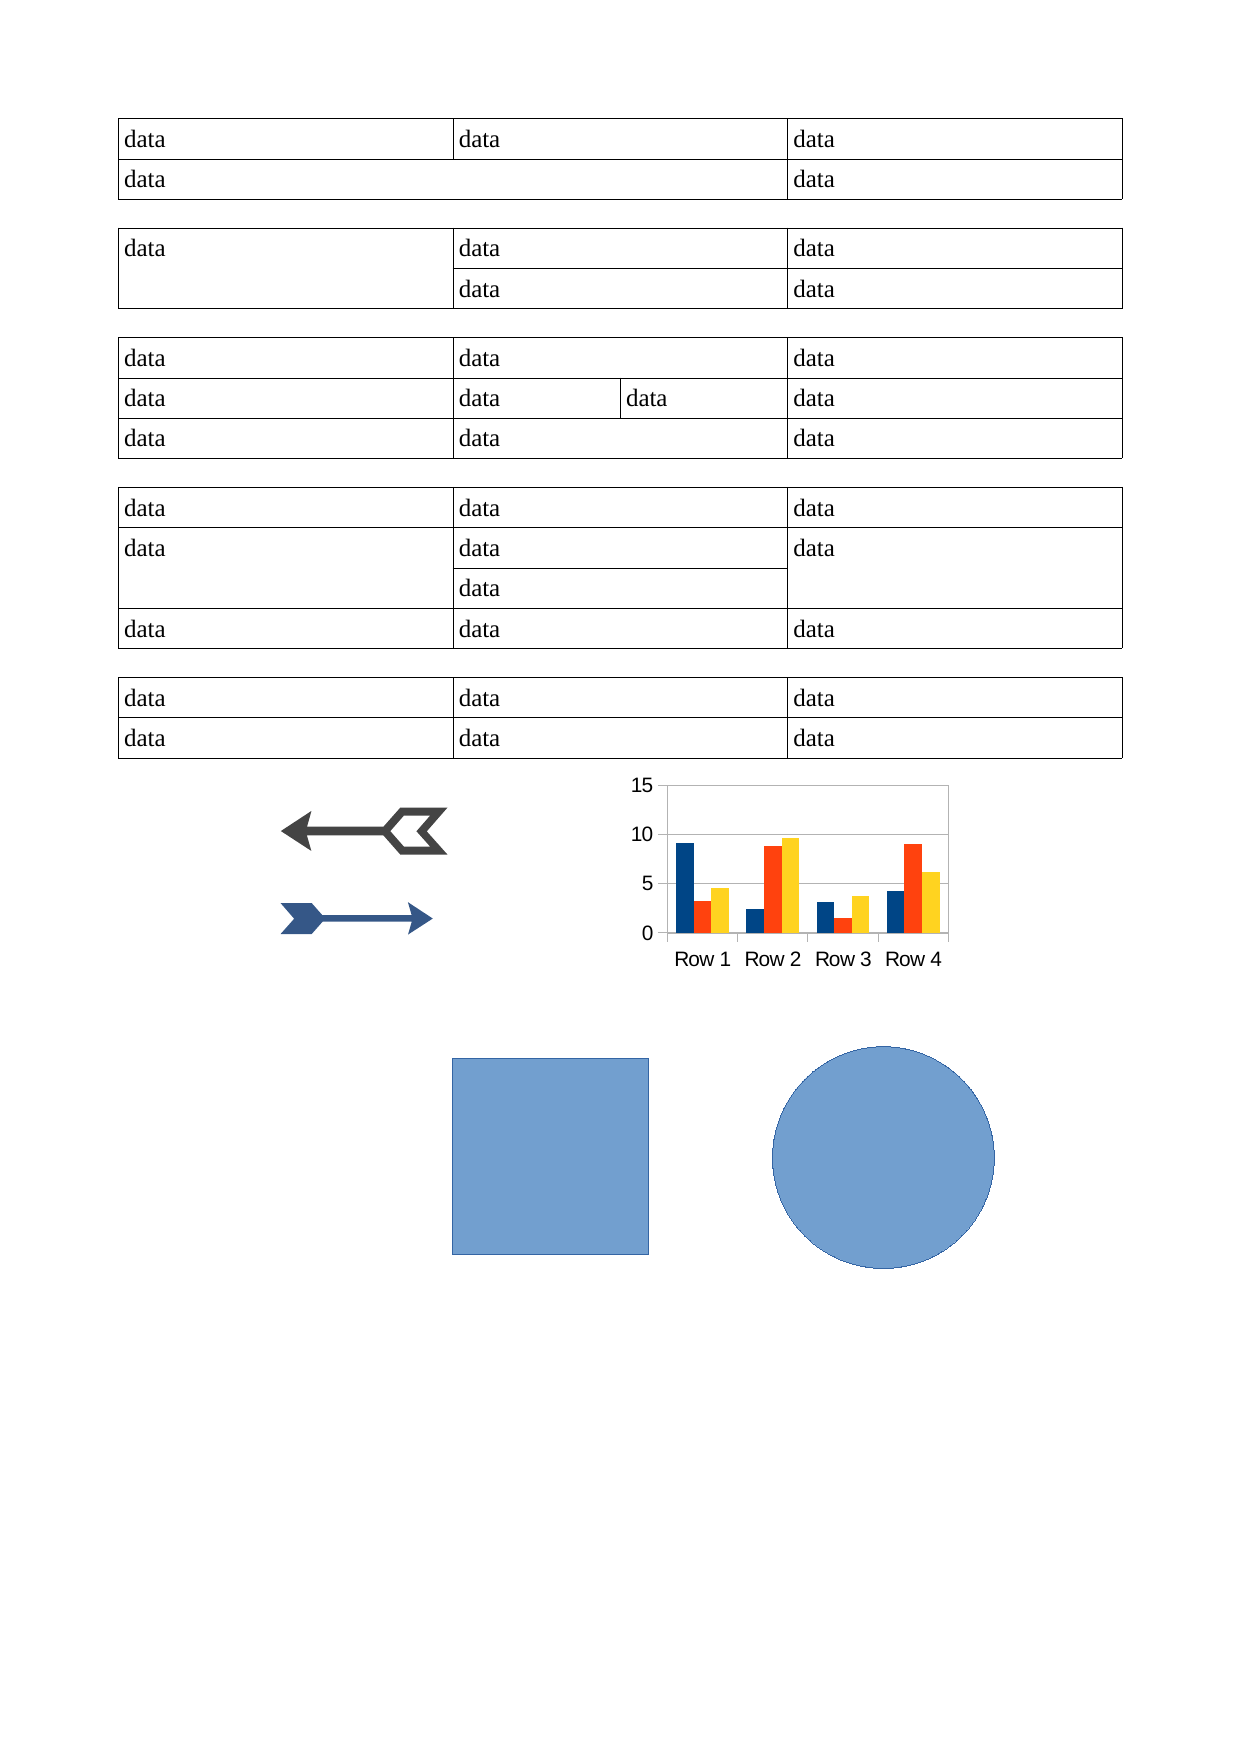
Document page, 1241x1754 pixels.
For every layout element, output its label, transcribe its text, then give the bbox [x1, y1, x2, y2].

table_header data [119, 229, 453, 308]
table_header data [119, 119, 453, 158]
table_cell data [119, 379, 453, 418]
table_header data [788, 119, 1122, 158]
table_cell data [119, 528, 453, 608]
table_header data [788, 488, 1122, 527]
table_cell data [119, 160, 787, 199]
table_cell data [119, 718, 453, 758]
table_cell data [454, 379, 620, 418]
table_cell data [119, 419, 453, 458]
table_header data [788, 229, 1122, 268]
table_header data [788, 338, 1122, 377]
table_cell data [454, 569, 787, 608]
table_header data [454, 338, 787, 377]
table_header data [788, 678, 1122, 717]
table_cell data [621, 379, 787, 418]
table_header data [454, 229, 787, 268]
table_cell data [454, 419, 787, 458]
table_cell data [454, 528, 787, 567]
table_header data [119, 678, 453, 717]
table_header data [454, 678, 787, 717]
table_cell data [788, 528, 1122, 608]
table_cell data [454, 269, 787, 308]
table_cell data [788, 379, 1122, 418]
table_header data [119, 338, 453, 377]
table_cell data [788, 718, 1122, 758]
table_cell data [119, 609, 453, 648]
table_cell data [454, 609, 787, 648]
table_cell data [788, 269, 1122, 308]
table_cell data [454, 718, 787, 758]
table_header data [454, 488, 787, 527]
table_header data [454, 119, 787, 158]
table_cell data [788, 160, 1122, 199]
table_header data [119, 488, 453, 527]
table_cell data [788, 419, 1122, 458]
table_cell data [788, 609, 1122, 648]
